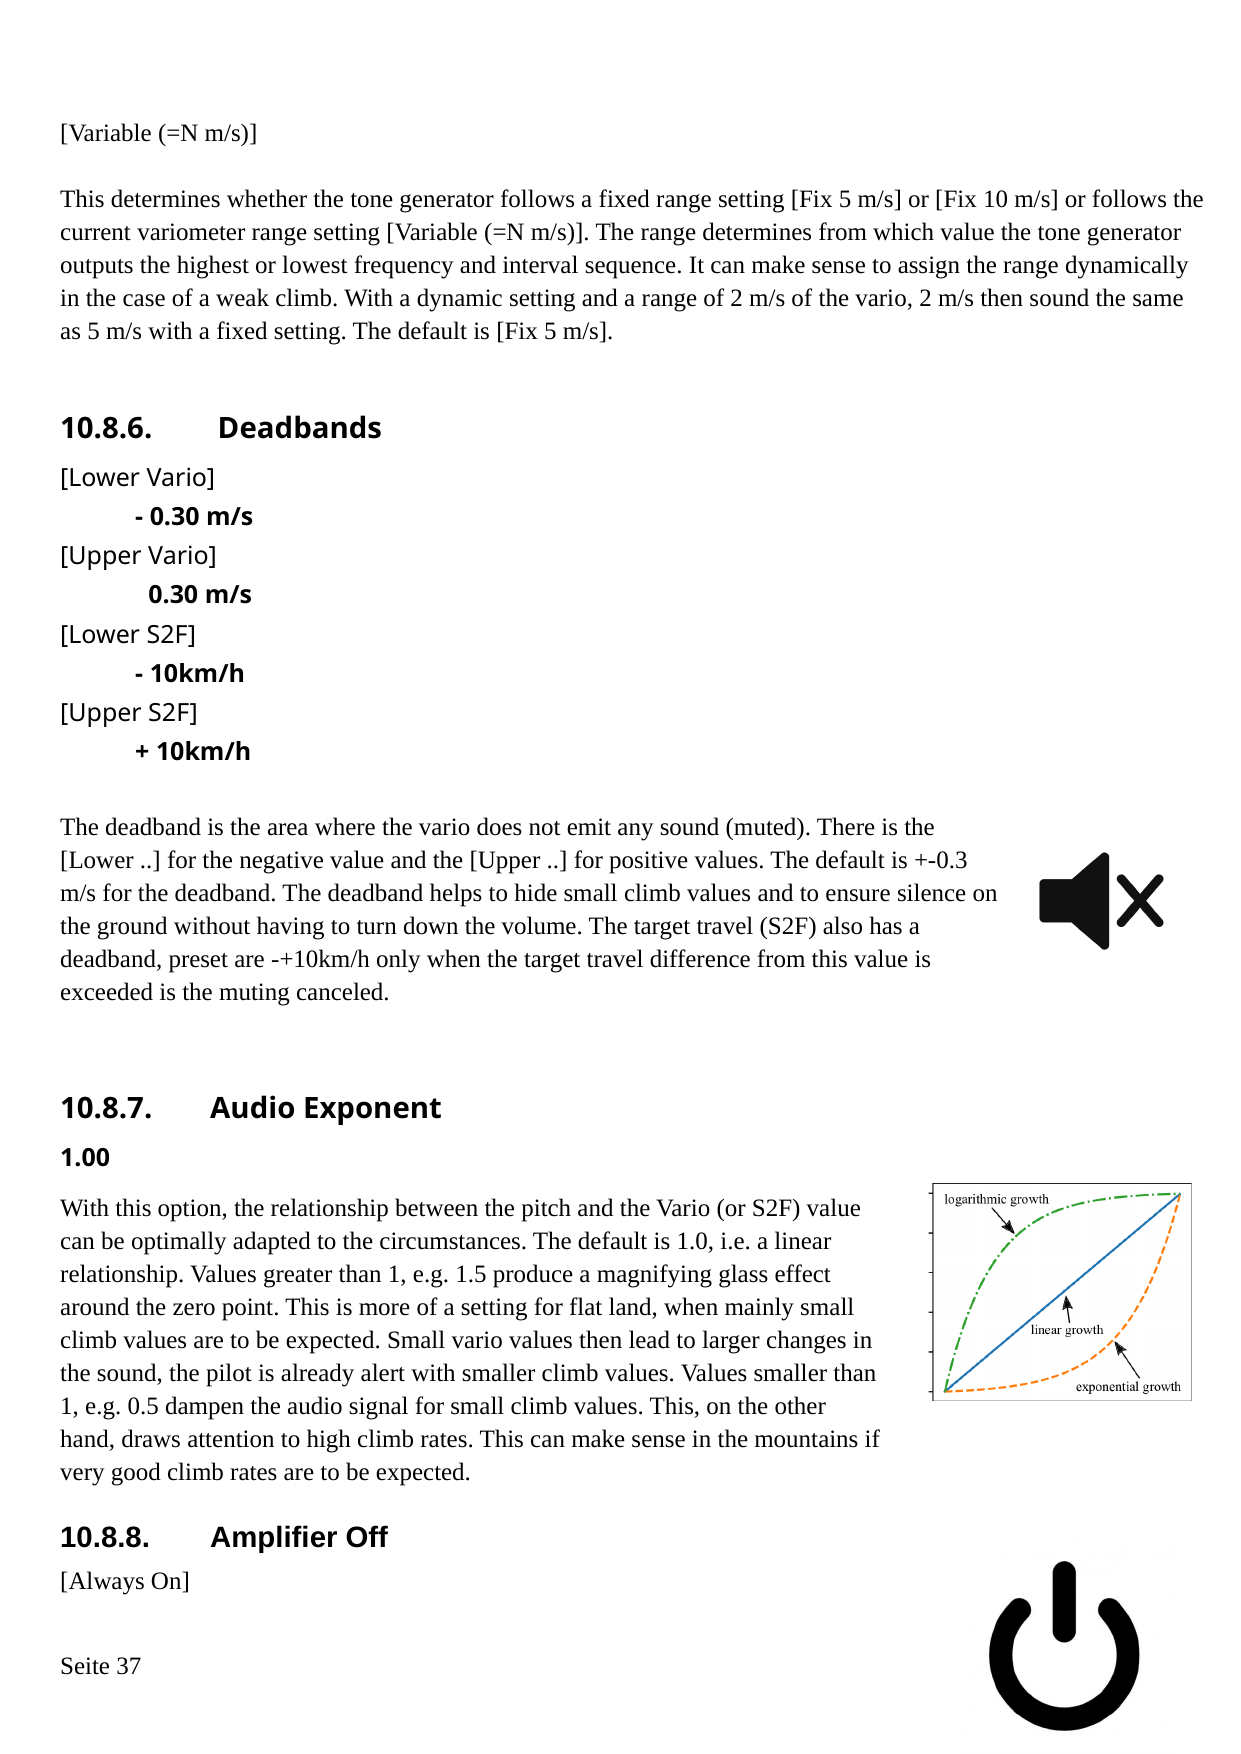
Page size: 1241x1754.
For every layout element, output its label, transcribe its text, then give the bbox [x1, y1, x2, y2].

text [1174, 1566, 1207, 1595]
picture [960, 1535, 1174, 1754]
subtitle Audio Exponent [60, 1087, 1207, 1127]
text With this option, the relationship between the pitch and the Vario (or S2F) value can be optimally adapted to the circumstances. The default is 1.0, i.e. a linear relationship. Values greater than 1, e.g. 1.5 produce a magnifying glass effect around the zero point. This is more of a setting for flat land, when mainly small climb values are to be expected. Small vario values then lead to larger changes in the sound, the pilot is already alert with smaller climb values. Values smaller than 1, e.g. 0.5 dampen the audio signal for small climb values. This, on the other hand, draws attention to high climb rates. This can make sense in the mountains if very good climb rates are to be expected. [60, 1193, 1207, 1486]
picture [1033, 832, 1169, 967]
text 0.30 m/s [60, 577, 1207, 611]
text + 10km/h [60, 734, 1207, 768]
text [Upper S2F] [60, 695, 1207, 729]
subtitle Deadbands [60, 407, 1207, 447]
text [Upper Vario] [60, 538, 1207, 572]
text The deadband is the area where the vario does not emit any sound (muted). There is the [Lower ..] for the negative value and the [Upper ..] for positive values. The default is +-0.3 m/s for the deadband. The deadband helps to hide small climb values ​​and to ensure silence on the ground without having to turn down the volume. The target travel (S2F) also has a deadband, preset are -+10km/h only when the target travel difference from this value is exceeded is the muting canceled. [60, 812, 1207, 1006]
text [Lower S2F] [60, 616, 1207, 650]
subtitle Amplifier Off [60, 1520, 1207, 1553]
text - 10km/h [60, 656, 1207, 689]
picture [928, 1183, 1192, 1401]
text [Variable (=N m/s)] [60, 118, 1207, 147]
text [Lower Vario] [60, 460, 1207, 494]
text [Always On] [60, 1566, 960, 1595]
text 1.00 [60, 1139, 1207, 1174]
text - 0.30 m/s [60, 499, 1207, 533]
text This determines whether the tone generator follows a fixed range setting [Fix 5 m/s] or [Fix 10 m/s] or follows the current variometer range setting [Variable (=N m/s)]. The range determines from which value the tone generator outputs the highest or lowest frequency and interval sequence. It can make sense to assign the range dynamically in the case of a weak climb. With a dynamic setting and a range of 2 m/s of the vario, 2 m/s then sound the same as 5 m/s with a fixed setting. The default is [Fix 5 m/s]. [60, 184, 1207, 345]
